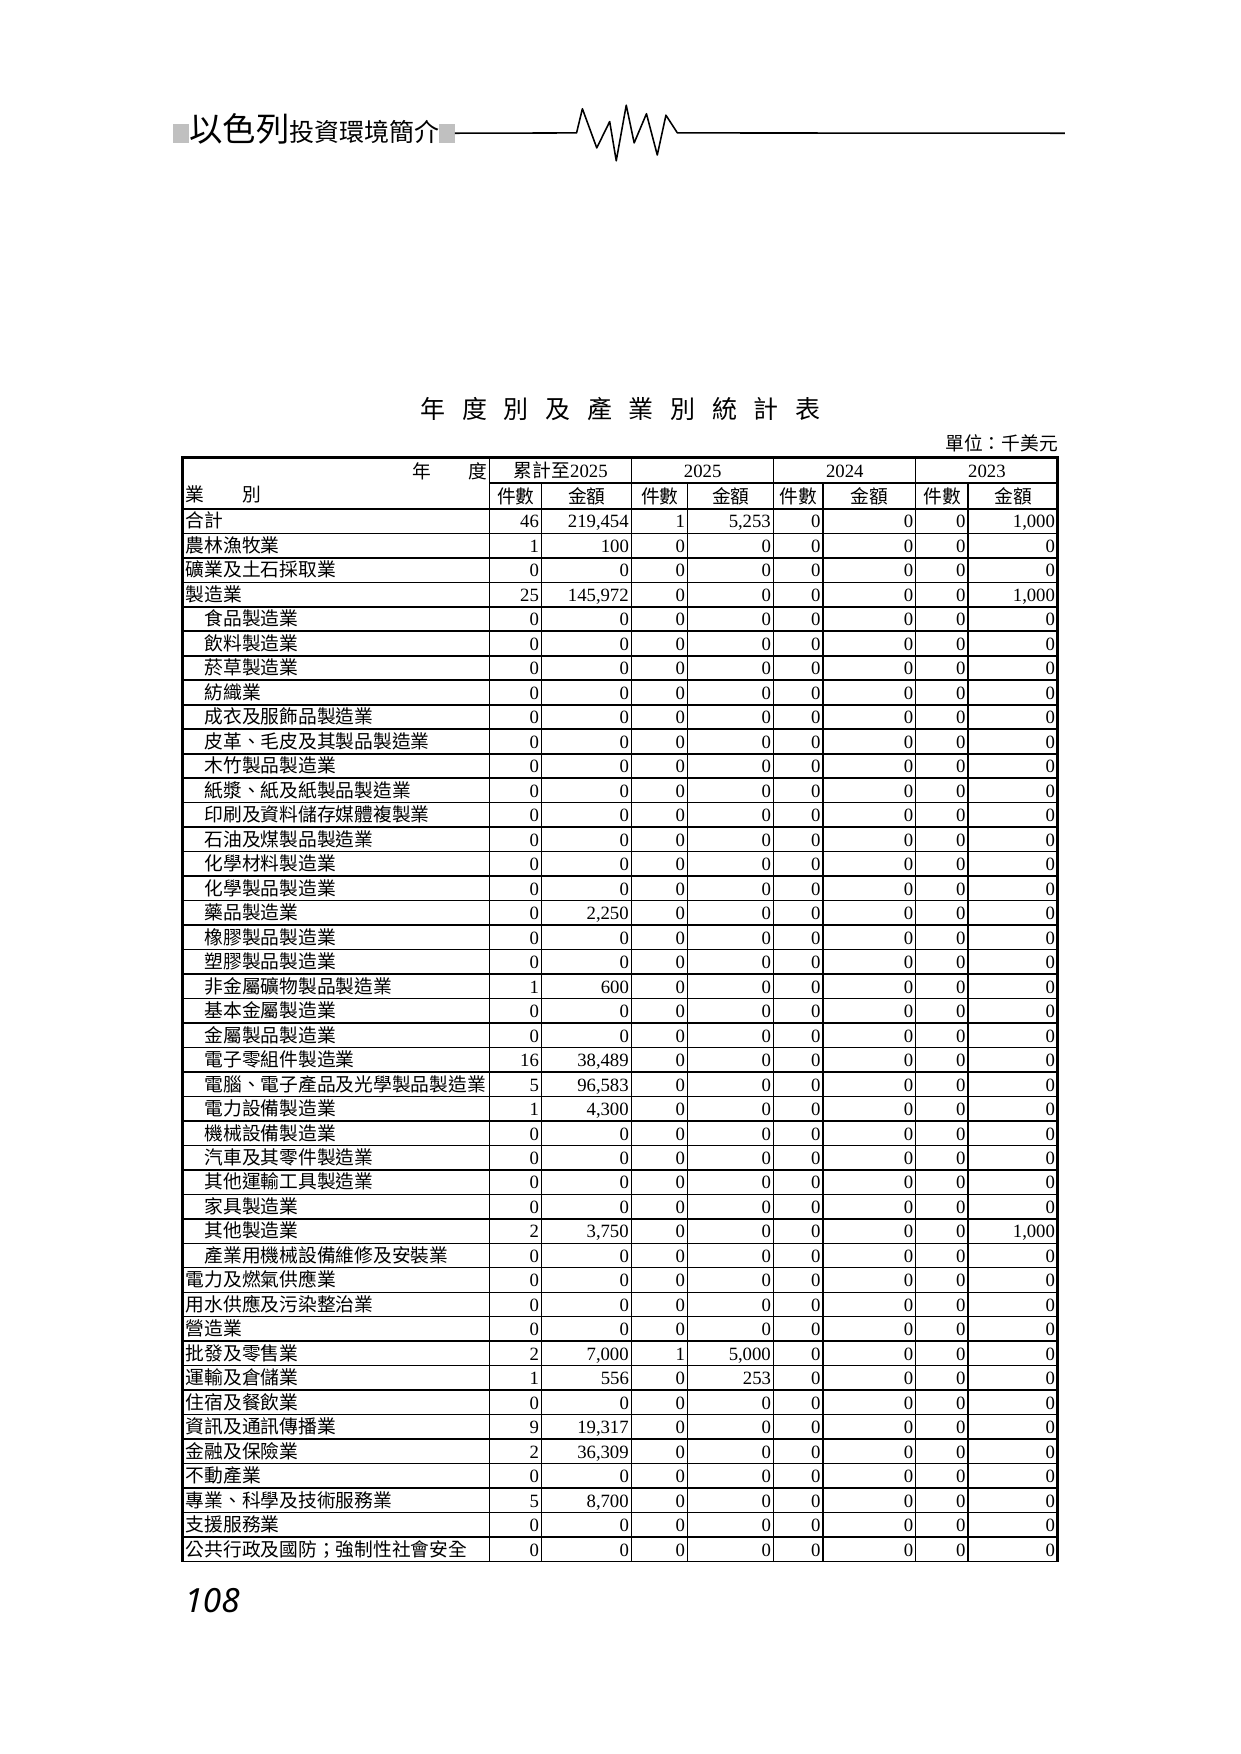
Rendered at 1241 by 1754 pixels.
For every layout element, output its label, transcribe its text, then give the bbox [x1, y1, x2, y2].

table_cell 0 [542, 706, 631, 728]
table_cell 0 [490, 1317, 541, 1340]
table_cell 0 [916, 926, 967, 949]
table_cell 運輸及倉儲業 [184, 1366, 489, 1389]
table_cell 0 [969, 975, 1056, 998]
table_cell 0 [774, 1489, 822, 1512]
table_cell 0 [916, 1538, 967, 1561]
table_cell 不動產業 [184, 1464, 489, 1487]
table_cell 0 [916, 1171, 967, 1193]
table_cell 3,750 [542, 1220, 631, 1242]
table_cell 0 [688, 1268, 773, 1291]
table_cell 0 [969, 1097, 1056, 1120]
table_cell 0 [632, 1366, 687, 1389]
table_cell 0 [632, 681, 687, 704]
table_cell 0 [688, 583, 773, 606]
table_cell 0 [916, 583, 967, 606]
table_cell 0 [774, 828, 822, 851]
table_cell 0 [774, 1342, 822, 1365]
table_cell 0 [916, 1024, 967, 1047]
table_cell 0 [632, 730, 687, 753]
table_cell 0 [542, 950, 631, 973]
table_cell 0 [969, 1415, 1056, 1438]
table_cell 0 [542, 1317, 631, 1340]
table_cell 0 [824, 1391, 915, 1414]
table_cell 0 [774, 1268, 822, 1291]
table_cell 0 [490, 608, 541, 630]
table_cell 2,250 [542, 901, 631, 924]
table_cell 0 [542, 681, 631, 704]
table_cell 件數 [490, 484, 541, 508]
table_cell 0 [688, 828, 773, 851]
table_cell 0 [542, 1464, 631, 1487]
table_cell 0 [490, 877, 541, 900]
table_cell 0 [688, 1513, 773, 1536]
table_cell 0 [632, 706, 687, 728]
table_cell 0 [969, 755, 1056, 777]
table_cell 96,583 [542, 1073, 631, 1096]
table_cell 0 [824, 1097, 915, 1120]
table_cell 產業用機械設備維修及安裝業 [184, 1244, 489, 1267]
table_cell 2 [490, 1220, 541, 1242]
table_cell 0 [490, 901, 541, 924]
table_cell 0 [542, 852, 631, 875]
table_cell 0 [824, 1342, 915, 1365]
table_cell 營造業 [184, 1317, 489, 1340]
table_cell 0 [490, 730, 541, 753]
table_cell 0 [490, 779, 541, 802]
table_cell 0 [490, 1293, 541, 1316]
table_cell 0 [542, 1293, 631, 1316]
table_cell 0 [542, 999, 631, 1022]
table_cell 0 [490, 755, 541, 777]
table_cell 1,000 [969, 1220, 1056, 1242]
table_cell 0 [632, 1146, 687, 1169]
table_cell 藥品製造業 [184, 901, 489, 924]
table_cell 0 [916, 950, 967, 973]
table_cell 0 [632, 1440, 687, 1463]
table_cell 0 [542, 1122, 631, 1144]
table_cell 2 [490, 1342, 541, 1365]
table_cell 金額 [969, 484, 1056, 508]
table_cell 0 [688, 999, 773, 1022]
table_cell 0 [774, 681, 822, 704]
table_cell 0 [688, 1024, 773, 1047]
table_cell 0 [969, 852, 1056, 875]
table_cell 0 [542, 755, 631, 777]
table_cell 0 [774, 1171, 822, 1193]
table_cell 0 [688, 1195, 773, 1218]
table_cell 0 [824, 1220, 915, 1242]
table_cell 0 [916, 1464, 967, 1487]
table_cell 38,489 [542, 1048, 631, 1071]
table_cell 0 [542, 877, 631, 900]
table_cell 1 [632, 510, 687, 532]
table_cell 0 [774, 632, 822, 655]
table_cell 0 [969, 877, 1056, 900]
table_header 年 度 業 別 [184, 459, 489, 508]
table_cell 1 [632, 1342, 687, 1365]
table_cell 石油及煤製品製造業 [184, 828, 489, 851]
table_cell 0 [774, 1513, 822, 1536]
table_cell 0 [490, 1171, 541, 1193]
table_cell 0 [774, 706, 822, 728]
table_cell 木竹製品製造業 [184, 755, 489, 777]
table_cell 0 [632, 1024, 687, 1047]
table_cell 0 [632, 1244, 687, 1267]
table_cell 0 [688, 681, 773, 704]
table_cell 0 [688, 779, 773, 802]
table_cell 0 [824, 510, 915, 532]
table_cell 0 [969, 632, 1056, 655]
table_cell 0 [824, 779, 915, 802]
table_cell 製造業 [184, 583, 489, 606]
table_cell 0 [916, 657, 967, 679]
table_cell 600 [542, 975, 631, 998]
table_cell 0 [632, 559, 687, 581]
table_cell 0 [490, 1122, 541, 1144]
table_cell 0 [632, 1122, 687, 1144]
table_cell 0 [688, 1489, 773, 1512]
table_cell 0 [774, 1391, 822, 1414]
table_cell 0 [969, 1073, 1056, 1096]
table_cell 0 [774, 1317, 822, 1340]
table_cell 0 [969, 1538, 1056, 1561]
table_cell 0 [490, 1391, 541, 1414]
table_cell 0 [542, 730, 631, 753]
table_cell 0 [824, 1244, 915, 1267]
table_cell 批發及零售業 [184, 1342, 489, 1365]
table_cell 0 [774, 1097, 822, 1120]
table_cell 農林漁牧業 [184, 534, 489, 557]
table_cell 其他製造業 [184, 1220, 489, 1242]
table_cell 0 [916, 1489, 967, 1512]
table_cell 0 [774, 1024, 822, 1047]
table_cell 0 [824, 803, 915, 826]
table_cell 0 [542, 1171, 631, 1193]
table_cell 0 [916, 877, 967, 900]
table_cell 0 [490, 1464, 541, 1487]
table_cell 0 [824, 1366, 915, 1389]
table_cell 0 [542, 1024, 631, 1047]
table_cell 0 [688, 1538, 773, 1561]
table_cell 0 [688, 1415, 773, 1438]
table_cell 46 [490, 510, 541, 532]
table_cell 0 [490, 1268, 541, 1291]
table_cell 0 [632, 828, 687, 851]
table_cell 0 [969, 706, 1056, 728]
table_cell 0 [542, 828, 631, 851]
table_cell 0 [969, 999, 1056, 1022]
table_cell 0 [490, 559, 541, 581]
table_cell 219,454 [542, 510, 631, 532]
table_cell 0 [774, 1122, 822, 1144]
table_cell 5,000 [688, 1342, 773, 1365]
table_cell 0 [824, 852, 915, 875]
table_cell 非金屬礦物製品製造業 [184, 975, 489, 998]
table_cell 0 [969, 803, 1056, 826]
table_cell 9 [490, 1415, 541, 1438]
table_cell 0 [632, 852, 687, 875]
table_cell 0 [490, 1538, 541, 1561]
table_cell 0 [632, 975, 687, 998]
table_cell 0 [916, 1220, 967, 1242]
table_cell 金融及保險業 [184, 1440, 489, 1463]
table_cell 0 [916, 1122, 967, 1144]
table_cell 0 [688, 926, 773, 949]
table_cell 1 [490, 975, 541, 998]
table_cell 0 [632, 999, 687, 1022]
table_cell 0 [916, 1391, 967, 1414]
table_cell 0 [490, 657, 541, 679]
table_cell 金屬製品製造業 [184, 1024, 489, 1047]
table_cell 0 [969, 1440, 1056, 1463]
table_cell 0 [632, 657, 687, 679]
table_cell 塑膠製品製造業 [184, 950, 489, 973]
table_cell 0 [774, 852, 822, 875]
table_cell 0 [969, 681, 1056, 704]
table_cell 0 [969, 1513, 1056, 1536]
table_cell 0 [916, 1097, 967, 1120]
table_cell 菸草製造業 [184, 657, 489, 679]
table_cell 汽車及其零件製造業 [184, 1146, 489, 1169]
table_cell 電腦、電子產品及光學製品製造業 [184, 1073, 489, 1096]
table_cell 0 [632, 608, 687, 630]
table_cell 化學材料製造業 [184, 852, 489, 875]
table_cell 成衣及服飾品製造業 [184, 706, 489, 728]
table_cell 0 [632, 755, 687, 777]
table_cell 0 [774, 1244, 822, 1267]
table_cell 礦業及土石採取業 [184, 559, 489, 581]
table_cell 0 [969, 779, 1056, 802]
table_cell 0 [824, 1293, 915, 1316]
table_cell 0 [542, 632, 631, 655]
table_cell 0 [824, 999, 915, 1022]
table_cell 0 [824, 828, 915, 851]
table_cell 0 [688, 1146, 773, 1169]
table_cell 0 [490, 1024, 541, 1047]
table_cell 0 [632, 1293, 687, 1316]
table_cell 金額 [542, 484, 631, 508]
table_cell 橡膠製品製造業 [184, 926, 489, 949]
table_cell 基本金屬製造業 [184, 999, 489, 1022]
table_cell 0 [916, 608, 967, 630]
table_cell 0 [688, 1048, 773, 1071]
table_cell 5 [490, 1073, 541, 1096]
table_cell 0 [688, 975, 773, 998]
table_cell 0 [632, 632, 687, 655]
table_cell 0 [916, 975, 967, 998]
table_cell 0 [632, 1048, 687, 1071]
table_cell 0 [969, 828, 1056, 851]
table_header 2023 [916, 459, 1056, 482]
table_cell 0 [490, 1513, 541, 1536]
table_cell 0 [969, 1268, 1056, 1291]
table_cell 0 [969, 657, 1056, 679]
table_cell 印刷及資料儲存媒體複製業 [184, 803, 489, 826]
table_cell 0 [688, 901, 773, 924]
table_cell 0 [632, 1097, 687, 1120]
table_cell 0 [916, 1415, 967, 1438]
table_cell 0 [632, 803, 687, 826]
table_cell 0 [774, 730, 822, 753]
table_cell 0 [688, 1122, 773, 1144]
table_cell 0 [490, 828, 541, 851]
table_cell 0 [542, 1538, 631, 1561]
table_cell 0 [824, 1440, 915, 1463]
table_cell 金額 [824, 484, 915, 508]
table_cell 4,300 [542, 1097, 631, 1120]
table_cell 1,000 [969, 583, 1056, 606]
table_cell 0 [824, 534, 915, 557]
table_cell 19,317 [542, 1415, 631, 1438]
table_cell 0 [824, 1464, 915, 1487]
table_cell 0 [542, 1268, 631, 1291]
table_cell 0 [542, 779, 631, 802]
table_cell 0 [969, 1391, 1056, 1414]
table_cell 件數 [916, 484, 967, 508]
table_cell 0 [688, 1244, 773, 1267]
table_cell 0 [774, 901, 822, 924]
table_cell 0 [774, 1538, 822, 1561]
table_cell 0 [916, 681, 967, 704]
table_cell 2 [490, 1440, 541, 1463]
table_cell 0 [916, 1317, 967, 1340]
table_cell 0 [542, 926, 631, 949]
table_cell 0 [774, 1464, 822, 1487]
table_cell 0 [824, 1268, 915, 1291]
table_cell 0 [969, 1048, 1056, 1071]
table_cell 用水供應及污染整治業 [184, 1293, 489, 1316]
table_cell 0 [542, 1146, 631, 1169]
table_cell 100 [542, 534, 631, 557]
table_cell 0 [969, 1293, 1056, 1316]
table_cell 0 [490, 803, 541, 826]
table_cell 0 [688, 1073, 773, 1096]
table_cell 食品製造業 [184, 608, 489, 630]
table_cell 0 [632, 1268, 687, 1291]
table_cell 253 [688, 1366, 773, 1389]
table_cell 0 [824, 681, 915, 704]
table_cell 皮革、毛皮及其製品製造業 [184, 730, 489, 753]
table_cell 0 [632, 926, 687, 949]
text 單位：千美元 [183, 429, 1058, 456]
table_cell 0 [824, 1195, 915, 1218]
table_cell 0 [969, 534, 1056, 557]
table_cell 0 [542, 1195, 631, 1218]
table_cell 0 [824, 608, 915, 630]
table_cell 0 [688, 608, 773, 630]
table_cell 0 [688, 1097, 773, 1120]
table_cell 0 [774, 1048, 822, 1071]
table_cell 資訊及通訊傳播業 [184, 1415, 489, 1438]
table_cell 0 [824, 877, 915, 900]
table_cell 0 [824, 1513, 915, 1536]
table_cell 專業、科學及技術服務業 [184, 1489, 489, 1512]
table_cell 0 [490, 852, 541, 875]
table_cell 0 [916, 1440, 967, 1463]
table_cell 0 [916, 559, 967, 581]
table_cell 公共行政及國防；強制性社會安全 [184, 1538, 489, 1561]
table_cell 25 [490, 583, 541, 606]
table_cell 0 [774, 657, 822, 679]
table_cell 556 [542, 1366, 631, 1389]
table_cell 0 [774, 583, 822, 606]
table_cell 紙漿、紙及紙製品製造業 [184, 779, 489, 802]
table_cell 0 [969, 1146, 1056, 1169]
table_cell 0 [916, 803, 967, 826]
table_cell 0 [824, 926, 915, 949]
table_cell 145,972 [542, 583, 631, 606]
table_cell 電子零組件製造業 [184, 1048, 489, 1071]
table_cell 0 [632, 779, 687, 802]
table_cell 0 [632, 1513, 687, 1536]
table_cell 0 [632, 901, 687, 924]
table_cell 0 [490, 926, 541, 949]
table_cell 0 [969, 608, 1056, 630]
table_cell 0 [542, 1244, 631, 1267]
text 年度別及產業別統計表 [183, 366, 1058, 429]
table_cell 0 [774, 999, 822, 1022]
table_cell 5,253 [688, 510, 773, 532]
table_cell 0 [916, 534, 967, 557]
table_cell 0 [824, 975, 915, 998]
table_cell 0 [688, 657, 773, 679]
table_cell 0 [969, 1122, 1056, 1144]
table_cell 0 [542, 608, 631, 630]
table_cell 0 [490, 950, 541, 973]
table_cell 0 [969, 1489, 1056, 1512]
table_cell 0 [632, 1220, 687, 1242]
table_cell 0 [916, 901, 967, 924]
table_cell 0 [688, 1171, 773, 1193]
table_cell 0 [824, 901, 915, 924]
table_cell 0 [916, 755, 967, 777]
table_cell 1 [490, 1097, 541, 1120]
table_cell 0 [688, 534, 773, 557]
table_cell 0 [824, 1024, 915, 1047]
table_cell 0 [688, 950, 773, 973]
table_cell 0 [916, 706, 967, 728]
table_cell 0 [969, 559, 1056, 581]
table_cell 0 [774, 1415, 822, 1438]
table_cell 飲料製造業 [184, 632, 489, 655]
table_cell 0 [688, 1464, 773, 1487]
table_cell 0 [774, 1440, 822, 1463]
table_cell 0 [916, 1513, 967, 1536]
table_cell 16 [490, 1048, 541, 1071]
table_cell 0 [824, 706, 915, 728]
table_cell 0 [774, 608, 822, 630]
table_cell 0 [632, 1073, 687, 1096]
table_cell 0 [969, 950, 1056, 973]
table_cell 0 [688, 706, 773, 728]
table_cell 0 [969, 1317, 1056, 1340]
table_cell 0 [542, 1391, 631, 1414]
table_cell 0 [774, 534, 822, 557]
table_cell 0 [916, 999, 967, 1022]
table_cell 0 [824, 1538, 915, 1561]
table_cell 0 [916, 852, 967, 875]
table_cell 化學製品製造業 [184, 877, 489, 900]
table_cell 0 [824, 1073, 915, 1096]
table_cell 0 [824, 559, 915, 581]
table_cell 0 [688, 632, 773, 655]
table_cell 0 [916, 1195, 967, 1218]
table_cell 0 [916, 730, 967, 753]
table_cell 0 [632, 950, 687, 973]
table_cell 1 [490, 1366, 541, 1389]
table_cell 0 [632, 1195, 687, 1218]
table_cell 0 [774, 975, 822, 998]
table_cell 0 [490, 999, 541, 1022]
table_cell 0 [916, 1268, 967, 1291]
table_cell 0 [916, 779, 967, 802]
table_cell 0 [688, 1220, 773, 1242]
table_cell 0 [632, 1391, 687, 1414]
table_cell 0 [688, 803, 773, 826]
table_cell 0 [774, 1195, 822, 1218]
table_cell 0 [774, 510, 822, 532]
table_cell 0 [916, 1048, 967, 1071]
table_cell 金額 [688, 484, 773, 508]
table_cell 0 [916, 510, 967, 532]
table_cell 0 [969, 1244, 1056, 1267]
table_cell 0 [632, 1171, 687, 1193]
table_cell 0 [542, 1513, 631, 1536]
table_cell 0 [969, 1464, 1056, 1487]
table_cell 0 [916, 1146, 967, 1169]
table_cell 支援服務業 [184, 1513, 489, 1536]
table_cell 0 [824, 1489, 915, 1512]
table_cell 0 [824, 1317, 915, 1340]
table_cell 0 [688, 559, 773, 581]
table_cell 0 [774, 779, 822, 802]
table_cell 0 [688, 1440, 773, 1463]
table_cell 件數 [632, 484, 687, 508]
table_cell 0 [632, 1317, 687, 1340]
table_cell 0 [916, 1073, 967, 1096]
table_cell 5 [490, 1489, 541, 1512]
table_cell 0 [916, 632, 967, 655]
table_cell 0 [969, 1171, 1056, 1193]
table_cell 0 [969, 730, 1056, 753]
table_cell 1,000 [969, 510, 1056, 532]
table_cell 0 [632, 1415, 687, 1438]
table_cell 0 [916, 828, 967, 851]
table_cell 0 [774, 1366, 822, 1389]
table_cell 0 [774, 559, 822, 581]
table_cell 0 [688, 1317, 773, 1340]
table_cell 0 [774, 1220, 822, 1242]
table_cell 0 [490, 1195, 541, 1218]
table_cell 0 [632, 534, 687, 557]
table_cell 0 [824, 583, 915, 606]
table_header 累計至2025 [490, 459, 631, 482]
table_cell 0 [824, 1122, 915, 1144]
table_cell 0 [490, 706, 541, 728]
table_cell 0 [774, 803, 822, 826]
table_cell 0 [688, 730, 773, 753]
table_cell 8,700 [542, 1489, 631, 1512]
table_header 2025 [632, 459, 773, 482]
table_cell 0 [824, 950, 915, 973]
table_cell 0 [632, 877, 687, 900]
table_cell 0 [916, 1244, 967, 1267]
table_cell 0 [824, 730, 915, 753]
table_cell 0 [774, 950, 822, 973]
table_cell 0 [969, 901, 1056, 924]
table_cell 0 [542, 803, 631, 826]
table_cell 0 [490, 1244, 541, 1267]
table_cell 0 [774, 926, 822, 949]
table_header 2024 [774, 459, 915, 482]
table_cell 0 [632, 1489, 687, 1512]
table_cell 0 [774, 755, 822, 777]
table_cell 0 [774, 1293, 822, 1316]
table_cell 0 [542, 657, 631, 679]
table_cell 7,000 [542, 1342, 631, 1365]
table_cell 0 [916, 1342, 967, 1365]
table_cell 0 [824, 1415, 915, 1438]
table_cell 0 [774, 1073, 822, 1096]
table_cell 0 [688, 852, 773, 875]
table_cell 1 [490, 534, 541, 557]
table_cell 電力設備製造業 [184, 1097, 489, 1120]
table_cell 0 [490, 1146, 541, 1169]
table_cell 0 [688, 755, 773, 777]
table_cell 電力及燃氣供應業 [184, 1268, 489, 1291]
table_cell 0 [824, 632, 915, 655]
table_cell 家具製造業 [184, 1195, 489, 1218]
table_cell 0 [824, 1048, 915, 1071]
table_cell 0 [969, 1195, 1056, 1218]
table_cell 0 [969, 926, 1056, 949]
table_cell 0 [632, 1464, 687, 1487]
table_cell 0 [916, 1293, 967, 1316]
table_cell 0 [774, 1146, 822, 1169]
table_cell 0 [542, 559, 631, 581]
table_cell 0 [824, 1171, 915, 1193]
table_cell 機械設備製造業 [184, 1122, 489, 1144]
table_cell 住宿及餐飲業 [184, 1391, 489, 1414]
table_cell 36,309 [542, 1440, 631, 1463]
table_cell 0 [916, 1366, 967, 1389]
table_cell 0 [632, 583, 687, 606]
table_cell 0 [824, 657, 915, 679]
table_cell 0 [688, 1293, 773, 1316]
table_cell 0 [490, 632, 541, 655]
table_cell 0 [824, 1146, 915, 1169]
table_cell 0 [632, 1538, 687, 1561]
table_cell 0 [688, 1391, 773, 1414]
table_cell 0 [824, 755, 915, 777]
table_cell 0 [490, 681, 541, 704]
table_cell 0 [774, 877, 822, 900]
table_cell 0 [969, 1342, 1056, 1365]
table_cell 0 [688, 877, 773, 900]
table_cell 0 [969, 1024, 1056, 1047]
table_cell 0 [969, 1366, 1056, 1389]
table_cell 件數 [774, 484, 822, 508]
table_cell 其他運輸工具製造業 [184, 1171, 489, 1193]
table_cell 合計 [184, 510, 489, 532]
table_cell 紡織業 [184, 681, 489, 704]
